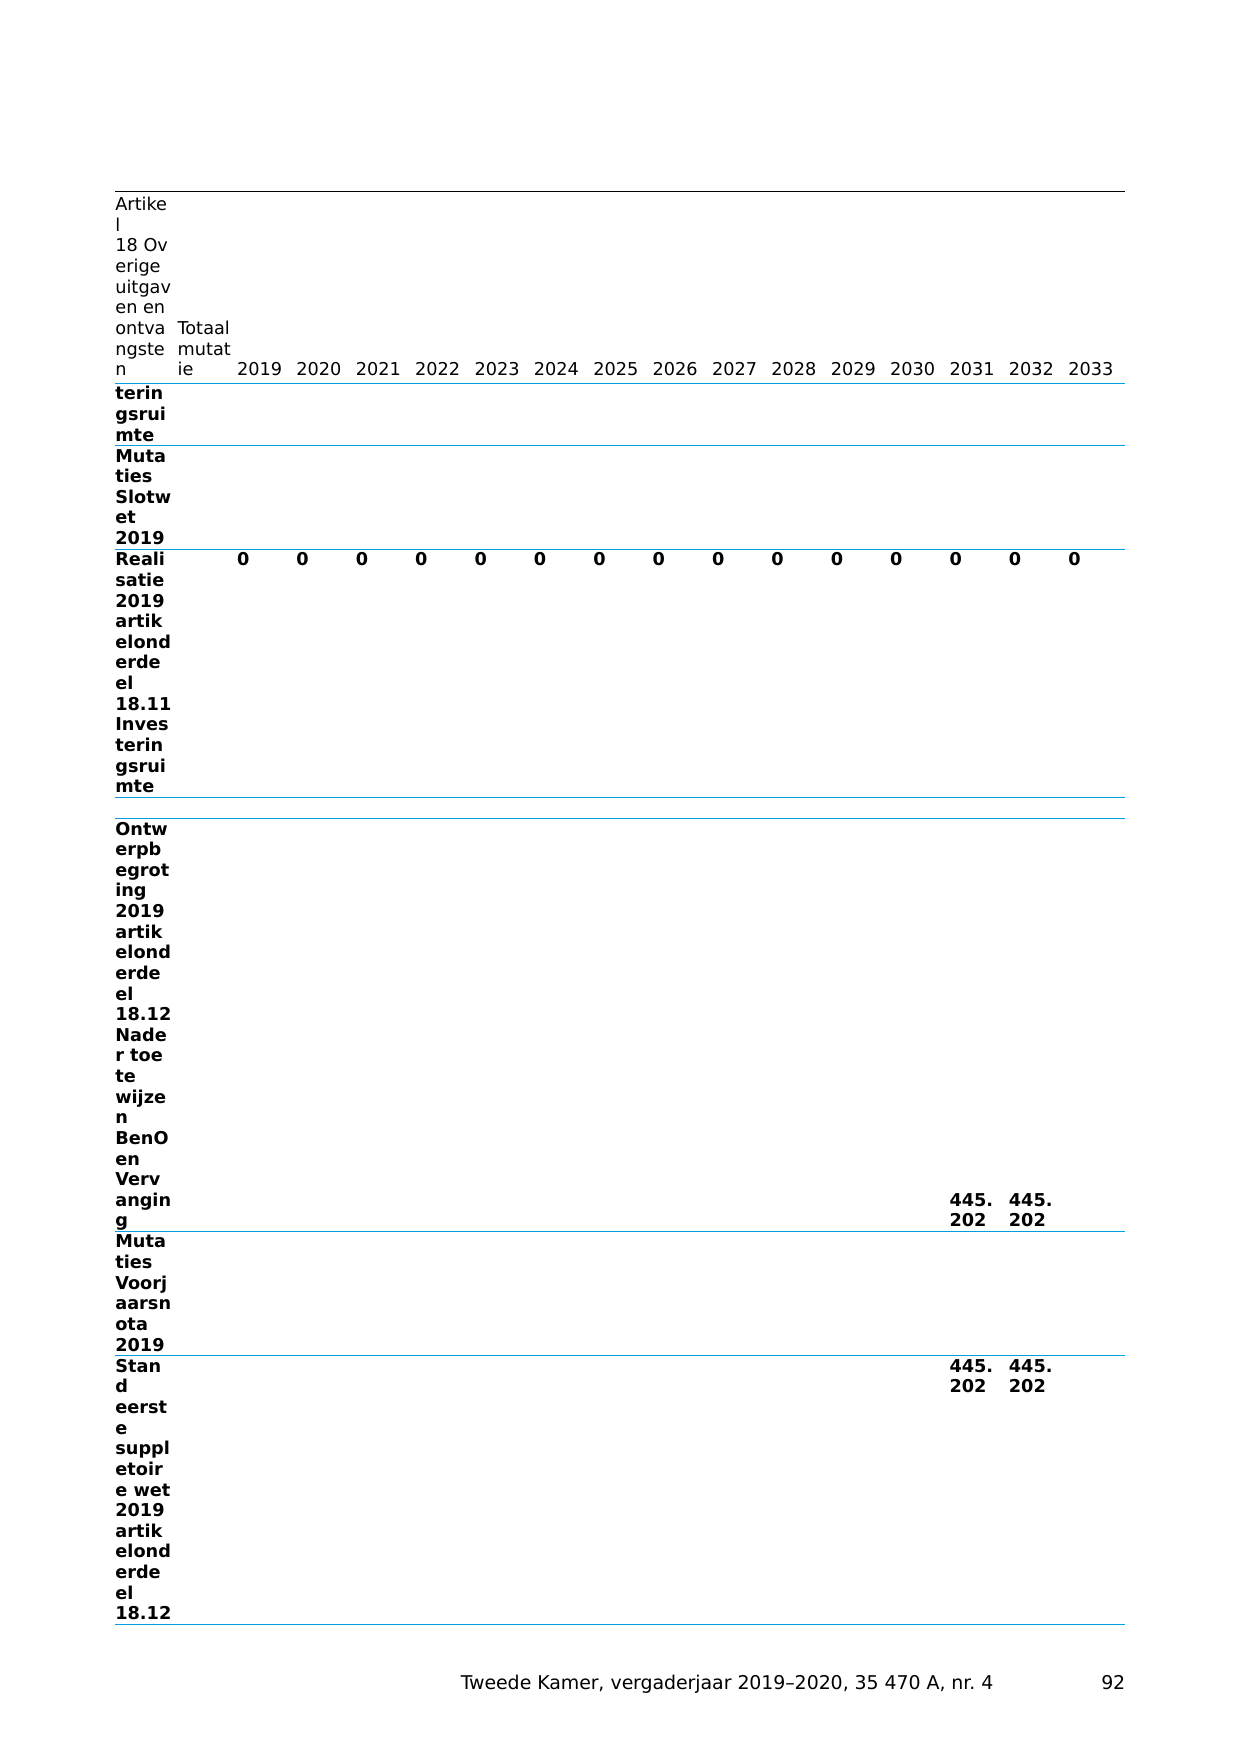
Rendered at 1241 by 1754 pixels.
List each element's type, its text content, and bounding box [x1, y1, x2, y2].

table_cell [175, 798, 234, 818]
table_header 2030 [887, 192, 946, 383]
table_cell [175, 446, 234, 549]
table_cell [1006, 1232, 1065, 1355]
table_cell [412, 384, 471, 445]
table_cell Realisatie 2019 artikelonderdeel 18.11 Investeringsruimte [115, 550, 174, 797]
table_cell 0 [887, 550, 946, 797]
table_cell [590, 1232, 649, 1355]
table_cell [650, 446, 709, 549]
table_cell 0 [590, 550, 649, 797]
table_header 2033 [1065, 192, 1125, 383]
table_cell [531, 1232, 590, 1355]
table_cell [175, 819, 234, 1231]
table_cell 0 [353, 550, 412, 797]
table_cell [1065, 384, 1125, 445]
table_cell [650, 819, 709, 1231]
table_cell [650, 1232, 709, 1355]
table_cell 0 [946, 550, 1006, 797]
table_cell [531, 1356, 590, 1624]
table_cell [1065, 798, 1125, 818]
table_header 2024 [531, 192, 590, 383]
table_cell [412, 798, 471, 818]
table_cell [887, 819, 946, 1231]
table_cell 0 [828, 550, 887, 797]
table_cell [234, 1232, 293, 1355]
table_cell [650, 384, 709, 445]
table_cell [768, 819, 828, 1231]
table_cell [412, 1232, 471, 1355]
table_cell [353, 819, 412, 1231]
table_cell teringsruimte [115, 384, 174, 445]
table_header 2025 [590, 192, 649, 383]
table_header 2026 [650, 192, 709, 383]
table_cell [768, 798, 828, 818]
table_cell [175, 1356, 234, 1624]
table_cell [1065, 1356, 1125, 1624]
table_cell [946, 798, 1006, 818]
table_cell [887, 798, 946, 818]
table_cell [353, 1232, 412, 1355]
table_header 2029 [828, 192, 887, 383]
table_cell Ontwerpbegroting 2019 artikelonderdeel 18.12 Nader toe te wijzen BenO en Vervanging [115, 819, 174, 1231]
table_cell 0 [412, 550, 471, 797]
table_cell [768, 1232, 828, 1355]
table_cell 0 [531, 550, 590, 797]
table_header 2027 [709, 192, 768, 383]
table_cell [828, 819, 887, 1231]
table_cell 0 [293, 550, 353, 797]
table_cell Mutaties Voorjaarsnota 2019 [115, 1232, 174, 1355]
table_cell [412, 1356, 471, 1624]
table_cell [175, 384, 234, 445]
table_cell [887, 446, 946, 549]
table_cell [1065, 446, 1125, 549]
table_cell [471, 798, 531, 818]
table_cell [293, 819, 353, 1231]
table_cell [709, 384, 768, 445]
table_cell [709, 819, 768, 1231]
table_cell [590, 819, 649, 1231]
table_cell [887, 1356, 946, 1624]
table_cell 0 [1065, 550, 1125, 797]
table_cell [293, 1356, 353, 1624]
table_cell 0 [471, 550, 531, 797]
table_header 2028 [768, 192, 828, 383]
table_header 2022 [412, 192, 471, 383]
table_cell [946, 446, 1006, 549]
table_cell [293, 798, 353, 818]
table_cell [175, 1232, 234, 1355]
table_cell [234, 798, 293, 818]
table_header 2021 [353, 192, 412, 383]
table_cell [590, 798, 649, 818]
table_cell [293, 446, 353, 549]
table_cell Mutaties Slotwet 2019 [115, 446, 174, 549]
table_cell [828, 1356, 887, 1624]
table_cell [709, 1232, 768, 1355]
table_cell [946, 1232, 1006, 1355]
table_cell [1006, 798, 1065, 818]
table_cell [946, 384, 1006, 445]
table_cell [471, 446, 531, 549]
table_cell [650, 1356, 709, 1624]
table_header 2020 [293, 192, 353, 383]
table_cell 445.202 [946, 1356, 1006, 1624]
table_cell 0 [768, 550, 828, 797]
table_cell [1065, 1232, 1125, 1355]
table_cell [234, 1356, 293, 1624]
table_header 2032 [1006, 192, 1065, 383]
table_cell [709, 446, 768, 549]
table_cell [234, 384, 293, 445]
table_cell [353, 446, 412, 549]
table_cell [768, 446, 828, 549]
table_cell [828, 1232, 887, 1355]
table_header Totaal mutatie [175, 192, 234, 383]
table_cell [531, 384, 590, 445]
table_cell [590, 1356, 649, 1624]
table_cell 445.202 [1006, 1356, 1065, 1624]
table_cell [590, 384, 649, 445]
table_cell 445.202 [946, 819, 1006, 1231]
table_cell [1065, 819, 1125, 1231]
table_cell [709, 798, 768, 818]
table_cell [828, 798, 887, 818]
table_header Artikel 18 Overige uitgaven en ontvangsten [115, 192, 174, 383]
table_cell [828, 446, 887, 549]
table_cell 0 [650, 550, 709, 797]
table_cell [650, 798, 709, 818]
table_cell [828, 384, 887, 445]
table_cell [768, 1356, 828, 1624]
table_cell [531, 819, 590, 1231]
table_header 2023 [471, 192, 531, 383]
table_cell [471, 1232, 531, 1355]
table_cell [115, 798, 174, 818]
table_header 2031 [946, 192, 1006, 383]
table_cell [531, 798, 590, 818]
table_cell 0 [234, 550, 293, 797]
table_cell [353, 798, 412, 818]
table_cell [1006, 384, 1065, 445]
table_cell [590, 446, 649, 549]
table_cell 0 [1006, 550, 1065, 797]
table_cell [412, 446, 471, 549]
table_cell [471, 384, 531, 445]
table_cell 0 [709, 550, 768, 797]
table_cell [175, 550, 234, 797]
table_header 2019 [234, 192, 293, 383]
table_cell [471, 1356, 531, 1624]
table_cell [234, 819, 293, 1231]
table_cell [768, 384, 828, 445]
table_cell [293, 384, 353, 445]
table_cell [1006, 446, 1065, 549]
table_cell [412, 819, 471, 1231]
table_cell [353, 1356, 412, 1624]
table_cell [709, 1356, 768, 1624]
table_cell [887, 384, 946, 445]
table_cell [234, 446, 293, 549]
table_cell 445.202 [1006, 819, 1065, 1231]
table_cell [887, 1232, 946, 1355]
table_cell [353, 384, 412, 445]
table_cell [471, 819, 531, 1231]
table_cell [531, 446, 590, 549]
table_cell [293, 1232, 353, 1355]
table_cell Stand eerste suppletoire wet 2019 artikelonderdeel 18.12 [115, 1356, 174, 1624]
